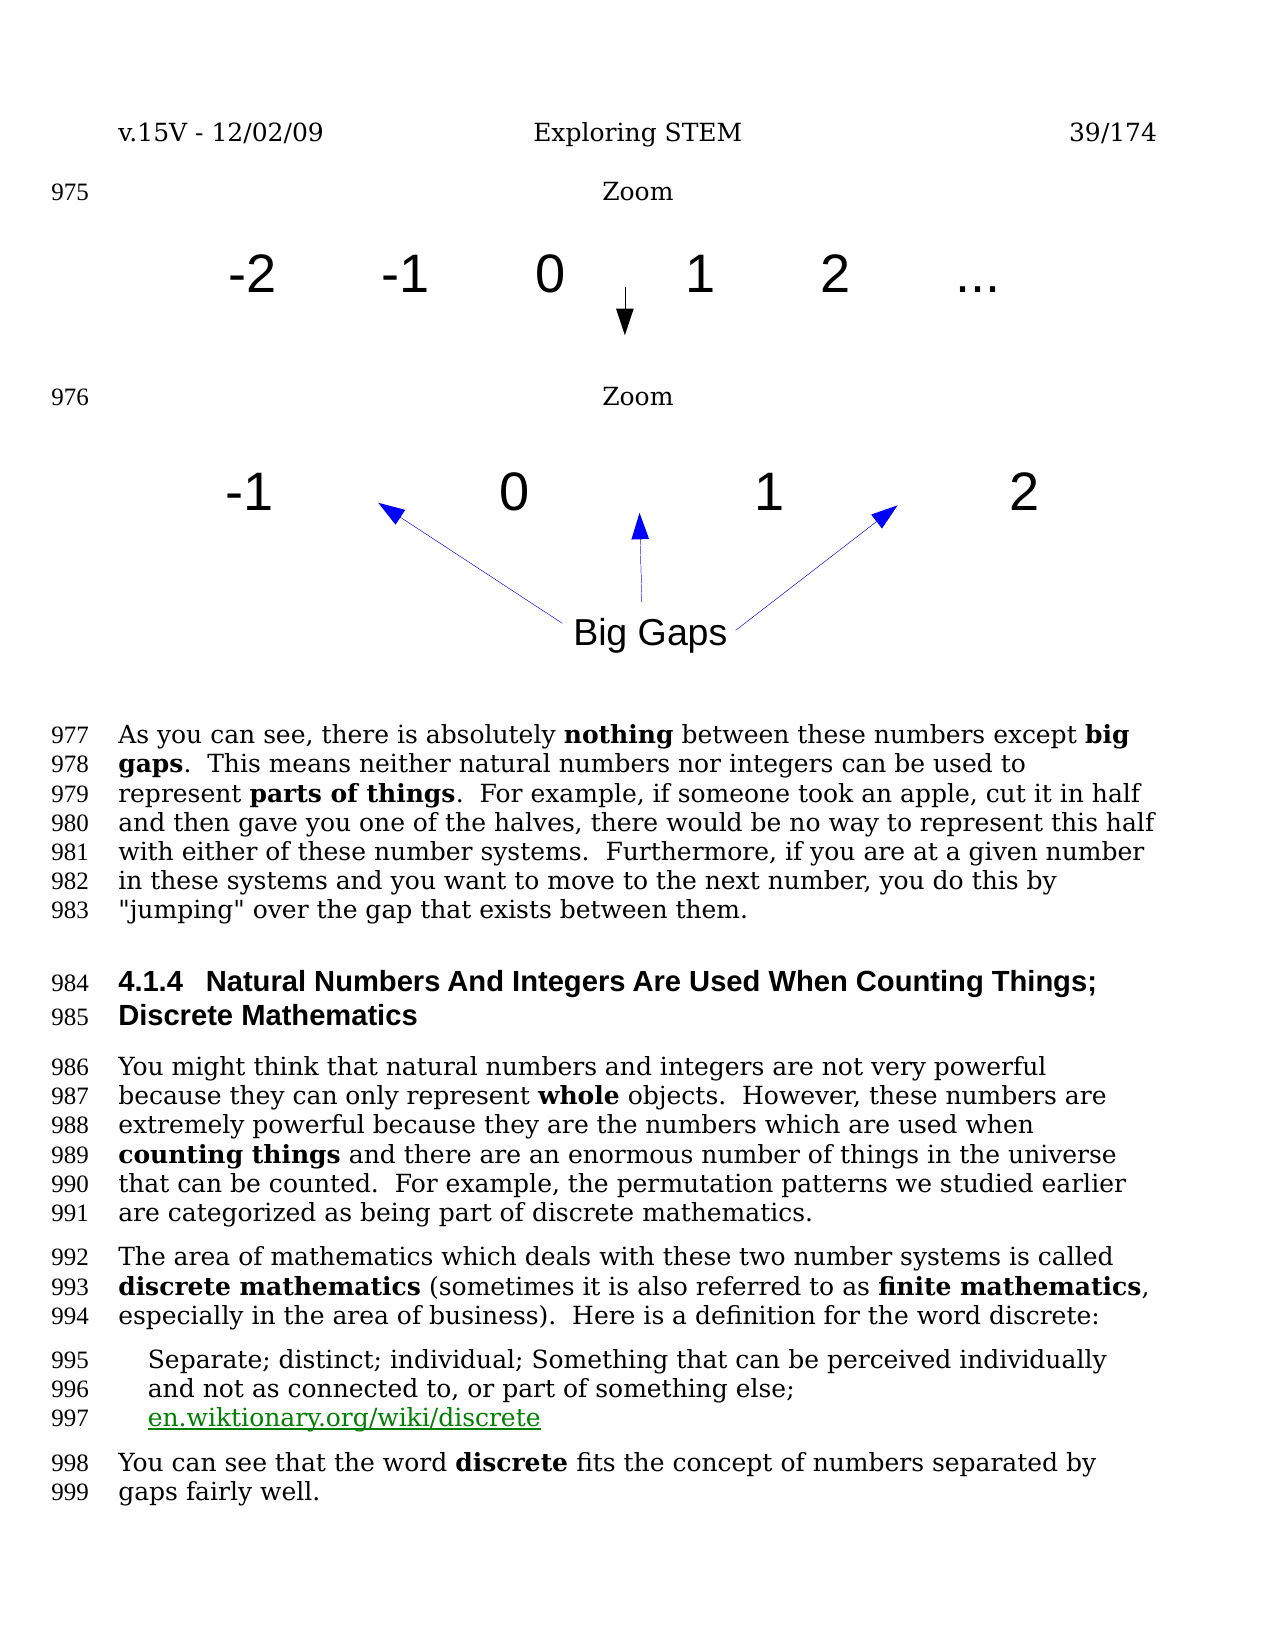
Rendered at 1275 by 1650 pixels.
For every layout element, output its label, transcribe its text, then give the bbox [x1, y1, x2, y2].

text Zoom [118, 382, 1157, 411]
text Zoom [118, 177, 1157, 206]
text Separate; distinct; individual; Something that can be perceived individually and not as connected to, or part of something else; en.wiktionary.org/wiki/discrete [148, 1345, 1157, 1433]
text As you can see, there is absolutely nothing between these numbers except big gaps. This means neither natural numbers nor integers can be used to represent parts of things. For example, if someone took an apple, cut it in half and then gave you one of the halves, there would be no way to represent this half with either of these number systems. Furthermore, if you are at a given number in these systems and you want to move to the next number, you do this by "jumping" over the gap that exists between them. [118, 720, 1157, 925]
text You might think that natural numbers and integers are not very powerful because they can only represent whole objects. However, these numbers are extremely powerful because they are the numbers which are used when counting things and there are an enormous number of things in the universe that can be counted. For example, the permutation patterns we studied earlier are categorized as being part of discrete mathematics. [118, 1052, 1157, 1227]
subtitle Natural Numbers And Integers Are Used When Counting Things; Discrete Mathematics [118, 964, 1157, 1031]
text The area of mathematics which deals with these two number systems is called discrete mathematics (sometimes it is also referred to as finite mathematics, especially in the area of business). Here is a definition for the word discrete: [118, 1242, 1157, 1330]
text You can see that the word discrete fits the concept of numbers separated by gaps fairly well. [118, 1448, 1157, 1506]
